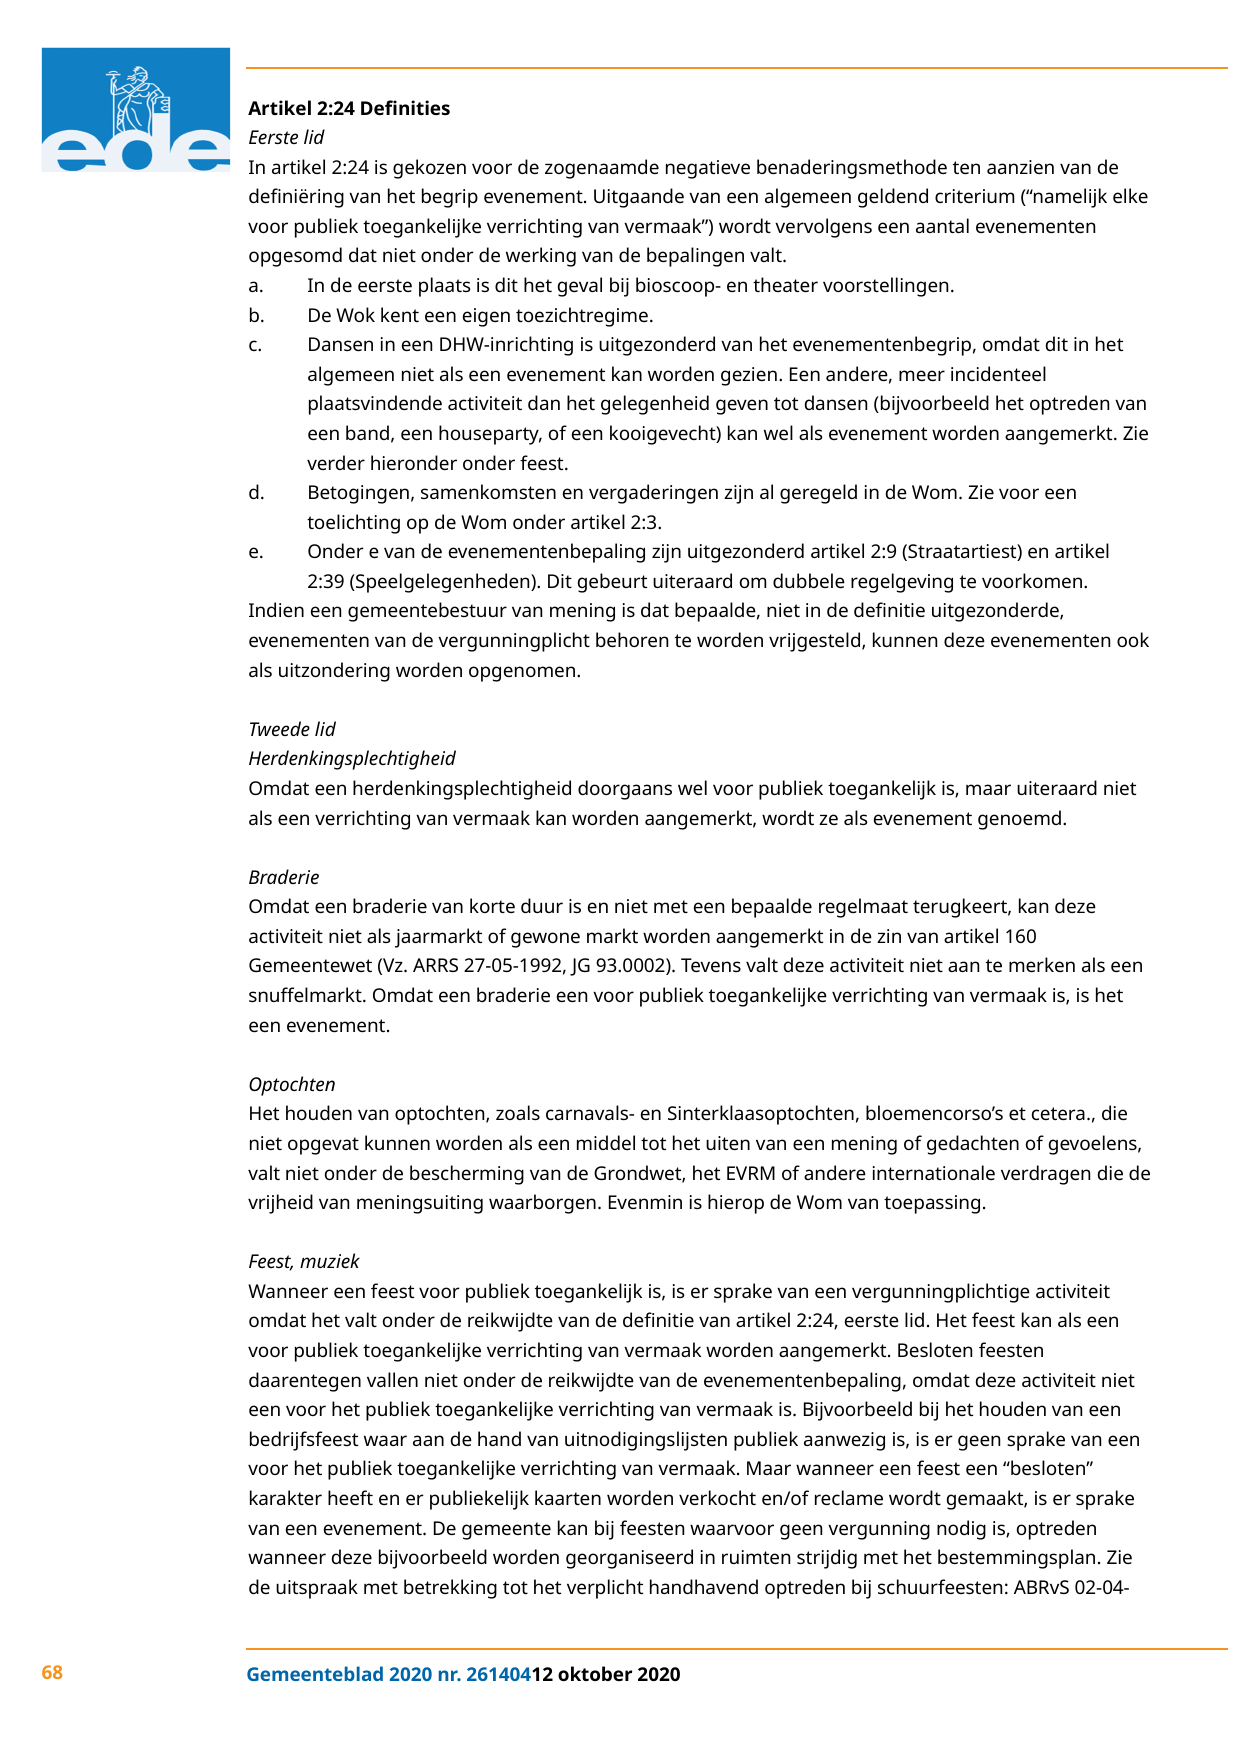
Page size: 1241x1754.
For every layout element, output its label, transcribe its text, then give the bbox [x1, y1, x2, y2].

text Eerste lid [248, 124, 1152, 150]
text Herdenkingsplechtigheid [248, 746, 1152, 771]
picture [41, 47, 231, 172]
list Betogingen, samenkomsten en vergaderingen zijn al geregeld in de Wom. Zie voor een toelichting op de Wom onder artikel 2:3. [248, 479, 1152, 535]
list De Wok kent een eigen toezichtregime. [248, 302, 1152, 328]
text Artikel 2:24 Definities [248, 95, 1152, 121]
text Optochten [248, 1071, 1152, 1097]
text Indien een gemeentebestuur van mening is dat bepaalde, niet in de definitie uitgezonderde, evenementen van de vergunningplicht behoren te worden vrijgesteld, kunnen deze evenementen ook als uitzondering worden opgenomen. [248, 598, 1152, 683]
list Onder e van de evenementenbepaling zijn uitgezonderd artikel 2:9 (Straatartiest) en artikel 2:39 (Speelgelegenheden). Dit gebeurt uiteraard om dubbele regelgeving te voorkomen. [248, 538, 1152, 594]
text Wanneer een feest voor publiek toegankelijk is, is er sprake van een vergunningplichtige activiteit omdat het valt onder de reikwijdte van de definitie van artikel 2:24, eerste lid. Het feest kan als een voor publiek toegankelijke verrichting van vermaak worden aangemerkt. Besloten feesten daarentegen vallen niet onder de reikwijdte van de evenementenbepaling, omdat deze activiteit niet een voor het publiek toegankelijke verrichting van vermaak is. Bijvoorbeeld bij het houden van een bedrijfsfeest waar aan de hand van uitnodigingslijsten publiek aanwezig is, is er geen sprake van een voor het publiek toegankelijke verrichting van vermaak. Maar wanneer een feest een “besloten” karakter heeft en er publiekelijk kaarten worden verkocht en/of reclame wordt gemaakt, is er sprake van een evenement. De gemeente kan bij feesten waarvoor geen vergunning nodig is, optreden wanneer deze bijvoorbeeld worden georganiseerd in ruimten strijdig met het bestemmingsplan. Zie de uitspraak met betrekking tot het verplicht handhavend optreden bij schuurfeesten: ABRvS 02-04- [248, 1278, 1152, 1600]
text Tweede lid [248, 716, 1152, 742]
text Omdat een herdenkingsplechtigheid doorgaans wel voor publiek toegankelijk is, maar uiteraard niet als een verrichting van vermaak kan worden aangemerkt, wordt ze als evenement genoemd. [248, 775, 1152, 831]
text Het houden van optochten, zoals carnavals- en Sinterklaasoptochten, bloemencorso’s et cetera., die niet opgevat kunnen worden als een middel tot het uiten van een mening of gedachten of gevoelens, valt niet onder de bescherming van de Grondwet, het EVRM of andere internationale verdragen die de vrijheid van meningsuiting waarborgen. Evenmin is hierop de Wom van toepassing. [248, 1101, 1152, 1215]
list Dansen in een DHW-inrichting is uitgezonderd van het evenementenbegrip, omdat dit in het algemeen niet als een evenement kan worden gezien. Een andere, meer incidenteel plaatsvindende activiteit dan het gelegenheid geven tot dansen (bijvoorbeeld het optreden van een band, een houseparty, of een kooigevecht) kan wel als evenement worden aangemerkt. Zie verder hieronder onder feest. [248, 331, 1152, 476]
list In de eerste plaats is dit het geval bij bioscoop- en theater voorstellingen. [248, 272, 1152, 298]
text Braderie [248, 864, 1152, 890]
text Feest, muziek [248, 1248, 1152, 1274]
text In artikel 2:24 is gekozen voor de zogenaamde negatieve benaderingsmethode ten aanzien van de definiëring van het begrip evenement. Uitgaande van een algemeen geldend criterium (“namelijk elke voor publiek toegankelijke verrichting van vermaak”) wordt vervolgens een aantal evenementen opgesomd dat niet onder de werking van de bepalingen valt. [248, 154, 1152, 268]
text Omdat een braderie van korte duur is en niet met een bepaalde regelmaat terugkeert, kan deze activiteit niet als jaarmarkt of gewone markt worden aangemerkt in de zin van artikel 160 Gemeentewet (Vz. ARRS 27-05-1992, JG 93.0002). Tevens valt deze activiteit niet aan te merken als een snuffelmarkt. Omdat een braderie een voor publiek toegankelijke verrichting van vermaak is, is het een evenement. [248, 893, 1152, 1038]
